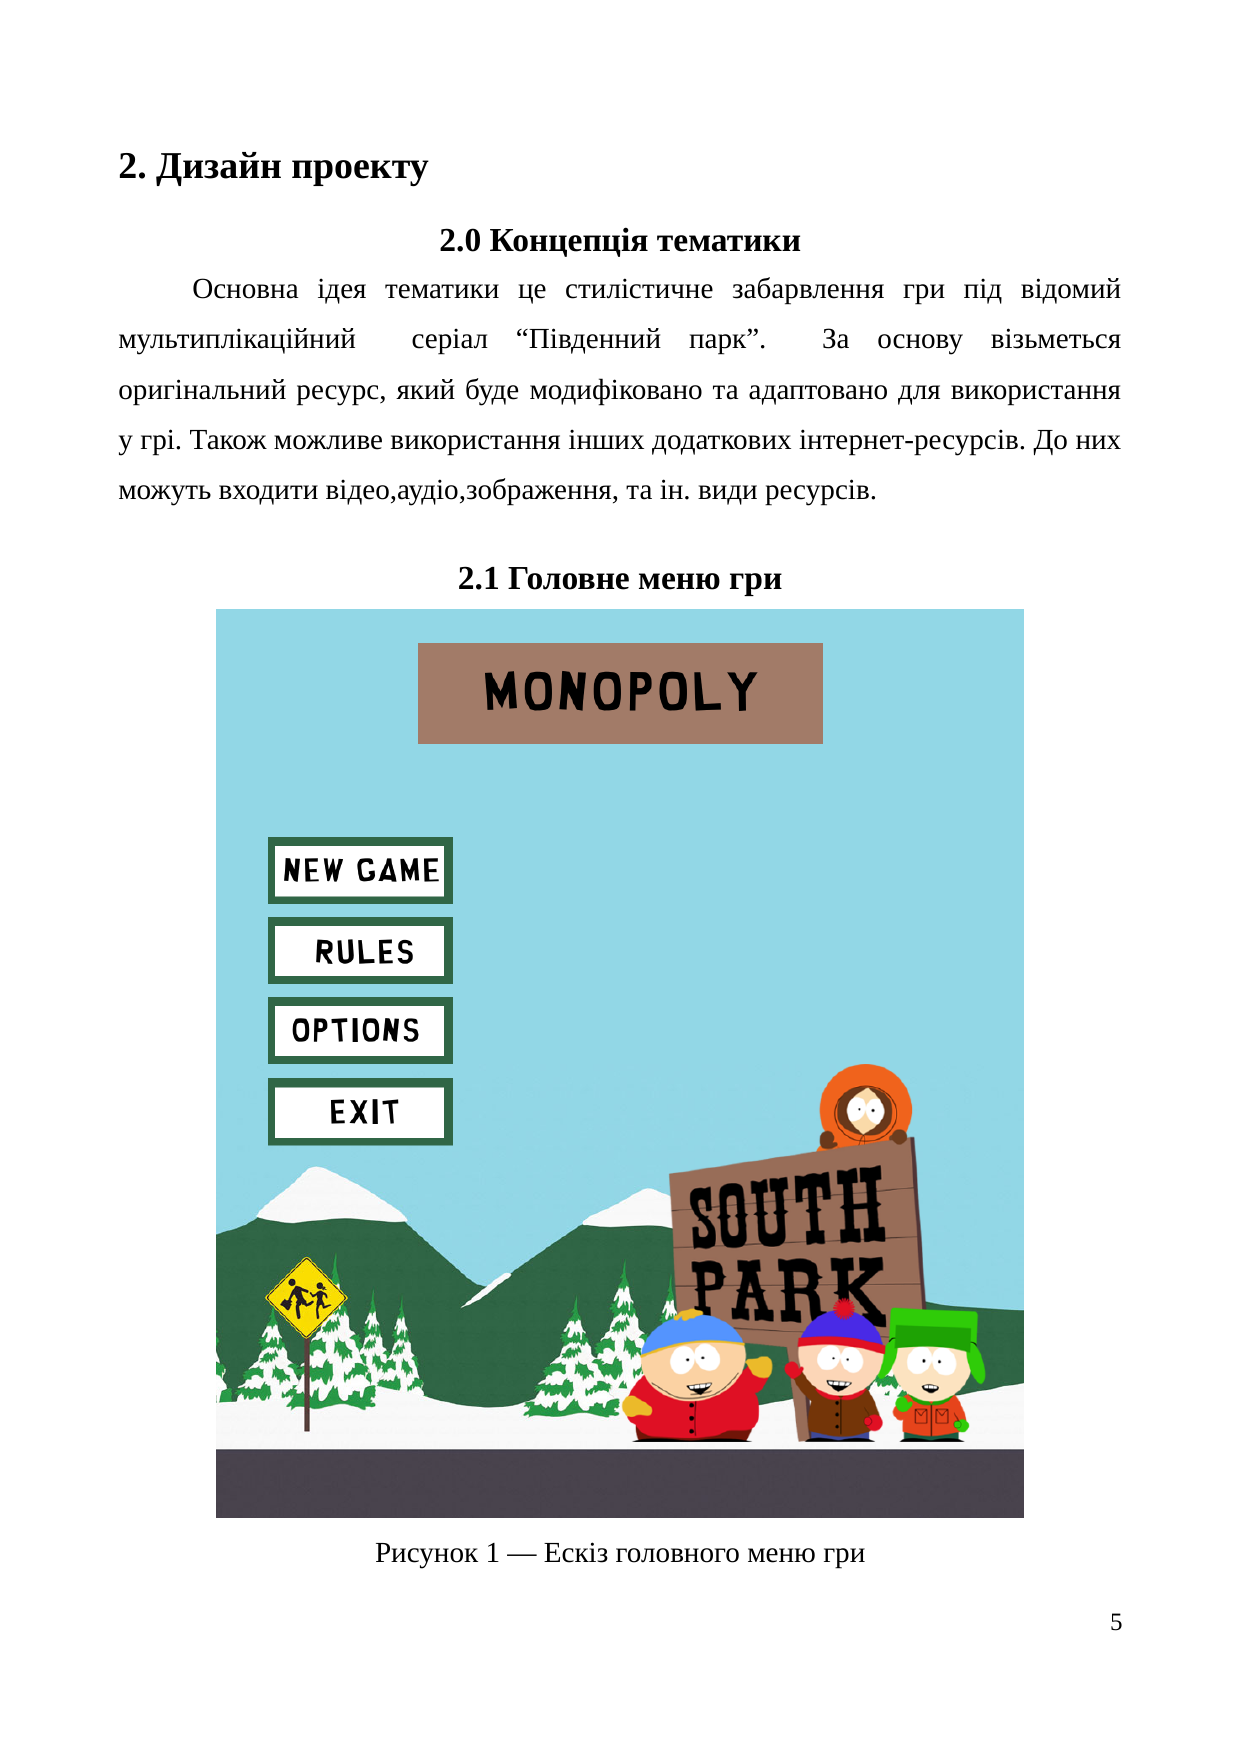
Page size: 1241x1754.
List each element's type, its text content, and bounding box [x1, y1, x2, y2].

text Основна ідея тематики це стилістичне забарвлення гри під відомий мультиплікаційний серіал “Південний парк”. За основу візьметься оригінальний ресурс, який буде модифіковано та адаптовано для використання у грі. Також можливе використання інших додаткових інтернет-ресурсів. До них можуть входити відео,аудіо,зображення, та ін. види ресурсів. [118, 271, 1122, 506]
text Рисунок 1 — Ескіз головного меню гри [118, 1518, 1122, 1568]
subtitle 2.1 Головне меню гри [118, 558, 1122, 597]
subtitle 2. Дизайн проекту [118, 143, 1122, 187]
subtitle 2.0 Концепція тематики [118, 220, 1122, 259]
picture [216, 609, 1024, 1518]
